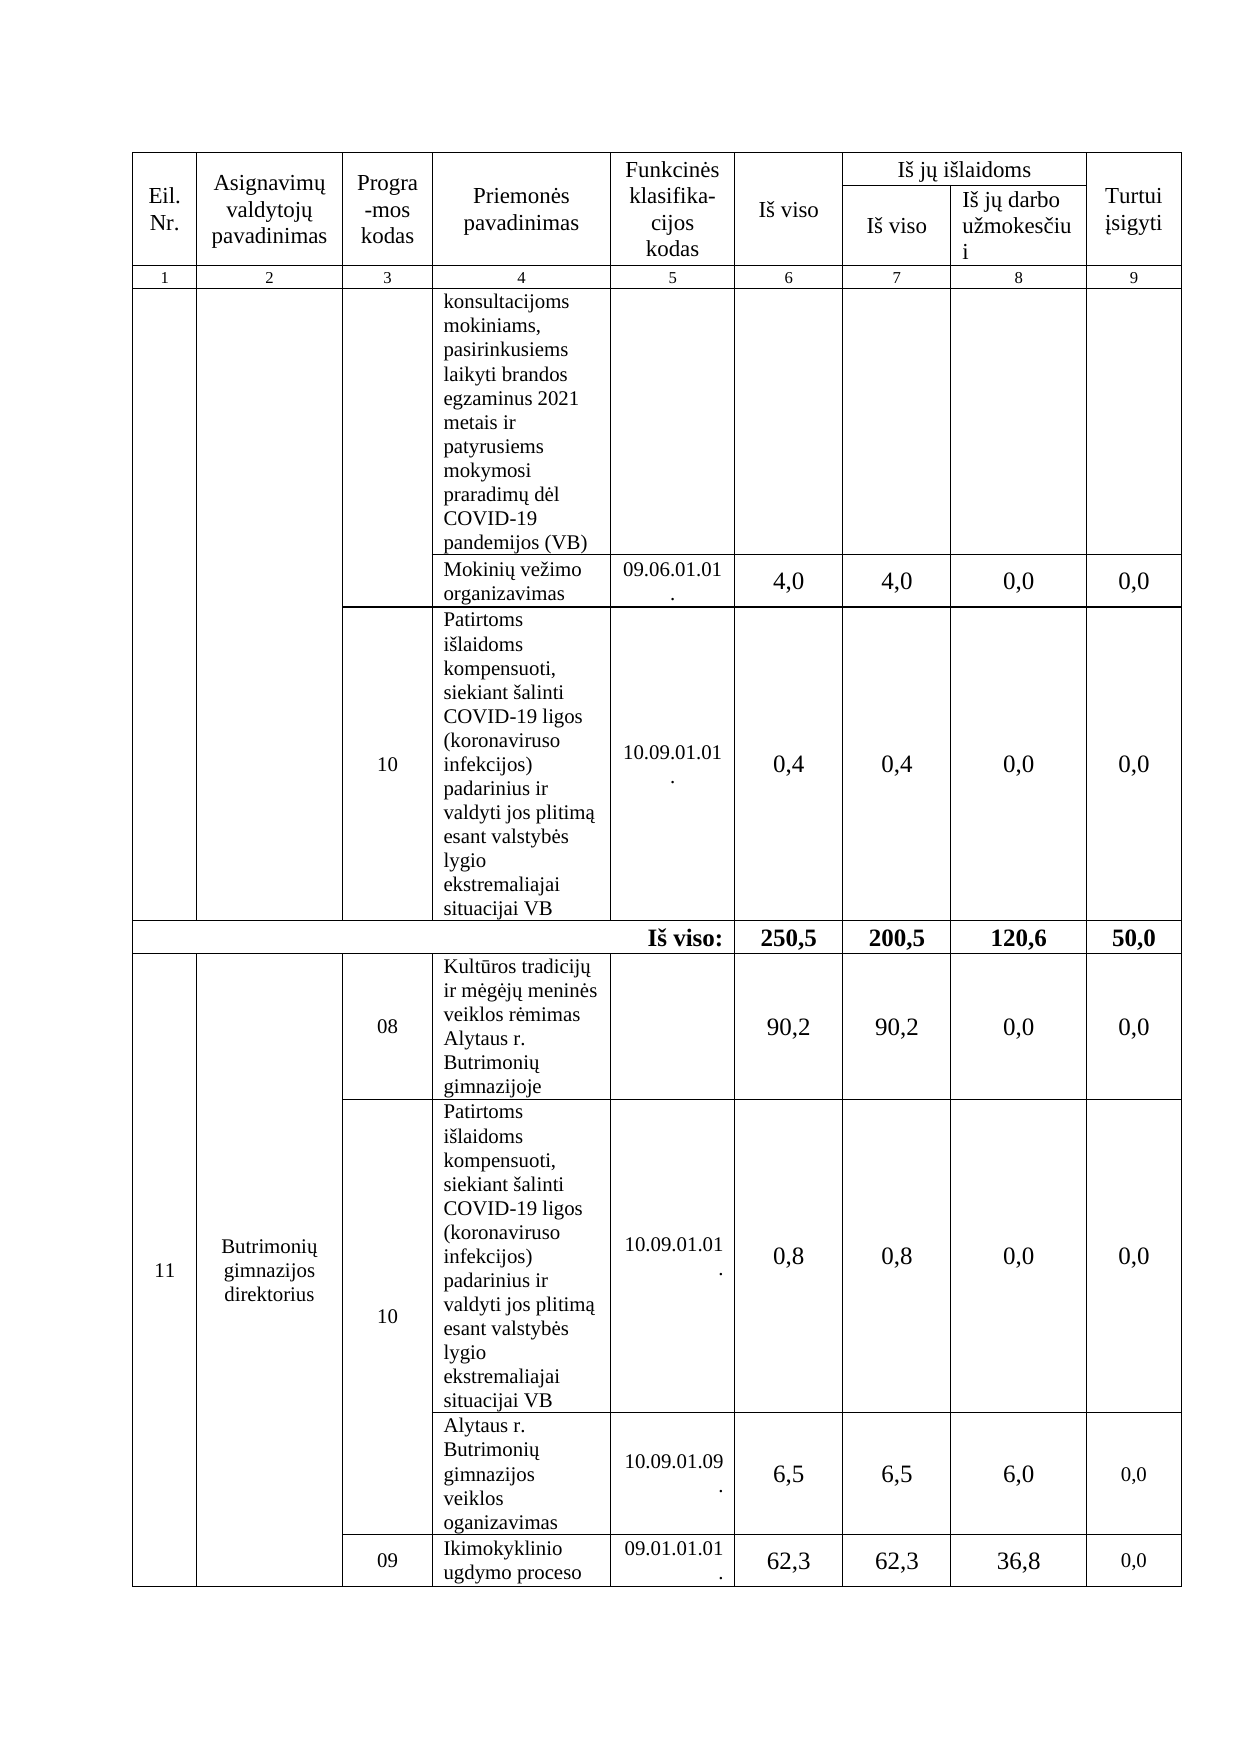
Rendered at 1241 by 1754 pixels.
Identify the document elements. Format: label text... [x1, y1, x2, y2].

table_cell 6,5 [843, 1413, 950, 1534]
table_cell [951, 289, 1086, 554]
table_cell [133, 289, 196, 920]
table_cell 90,2 [843, 954, 950, 1098]
table_header Iš jų išlaidoms [843, 153, 1086, 185]
table_cell [843, 289, 950, 554]
table_cell 250,5 [735, 921, 842, 953]
table_cell 62,3 [843, 1535, 950, 1586]
table_header Iš viso [735, 153, 842, 265]
table_cell [735, 289, 842, 554]
table_cell [611, 954, 734, 1098]
table_header Progra-mos kodas [343, 153, 432, 265]
table_cell 0,8 [843, 1100, 950, 1412]
table_cell 0,0 [1087, 1100, 1181, 1412]
table_cell 4,0 [735, 555, 842, 606]
table_header Eil. Nr. [133, 153, 196, 265]
table_cell 4 [433, 266, 610, 288]
table_cell 50,0 [1087, 921, 1181, 953]
table_cell [611, 289, 734, 554]
table_cell [197, 289, 342, 920]
table_cell 0,0 [951, 608, 1086, 920]
table_header Turtui įsigyti [1087, 153, 1181, 265]
table_cell Butrimonių gimnazijos direktorius [197, 954, 342, 1586]
table_header Funkcinės klasifika-cijos kodas [611, 153, 734, 265]
table_cell 5 [611, 266, 734, 288]
table_cell 90,2 [735, 954, 842, 1098]
table_cell 0,0 [1087, 1535, 1181, 1586]
table_cell Alytaus r. Butrimonių gimnazijos veiklos oganizavimas [433, 1413, 610, 1534]
table_cell konsultacijoms mokiniams, pasirinkusiems laikyti brandos egzaminus 2021 metais ir patyrusiems mokymosi praradimų dėl COVID-19 pandemijos (VB) [433, 289, 610, 554]
table_header Priemonės pavadinimas [433, 153, 610, 265]
table_cell Iš viso [843, 186, 950, 265]
table_cell 0,0 [1087, 1413, 1181, 1534]
table_cell 09.01.01.01. [611, 1535, 734, 1586]
table_cell 08 [343, 954, 432, 1098]
table_cell 7 [843, 266, 950, 288]
table_cell [343, 289, 432, 606]
table_cell [1087, 289, 1181, 554]
table_cell Mokinių vežimo organizavimas [433, 555, 610, 606]
table_cell 10 [343, 1100, 432, 1534]
table_cell 10.09.01.01. [611, 608, 734, 920]
table_cell 1 [133, 266, 196, 288]
table_cell 0,8 [735, 1100, 842, 1412]
table_cell Iš viso: [133, 921, 734, 953]
table_cell 9 [1087, 266, 1181, 288]
table_cell 2 [197, 266, 342, 288]
table_cell 0,0 [951, 954, 1086, 1098]
table_cell 0,0 [951, 1100, 1086, 1412]
table_header Asignavimų valdytojų pavadinimas [197, 153, 342, 265]
table_cell 62,3 [735, 1535, 842, 1586]
table_cell 0,4 [735, 608, 842, 920]
table_cell Patirtoms išlaidoms kompensuoti, siekiant šalinti COVID-19 ligos (koronaviruso infekcijos) padarinius ir valdyti jos plitimą esant valstybės lygio ekstremaliajai situacijai VB [433, 1100, 610, 1412]
table_cell Patirtoms išlaidoms kompensuoti, siekiant šalinti COVID-19 ligos (koronaviruso infekcijos) padarinius ir valdyti jos plitimą esant valstybės lygio ekstremaliajai situacijai VB [433, 608, 610, 920]
table_cell Iš jų darbo užmokesčiui [951, 186, 1086, 265]
table_cell 200,5 [843, 921, 950, 953]
table_cell 0,0 [951, 555, 1086, 606]
table_cell 4,0 [843, 555, 950, 606]
table_cell 0,4 [843, 608, 950, 920]
table_cell Kultūros tradicijų ir mėgėjų meninės veiklos rėmimas Alytaus r. Butrimonių gimnazijoje [433, 954, 610, 1098]
table_cell 0,0 [1087, 954, 1181, 1098]
table_cell 6 [735, 266, 842, 288]
table_cell 09.06.01.01. [611, 555, 734, 606]
table_cell 0,0 [1087, 555, 1181, 606]
table_cell 11 [133, 954, 196, 1586]
table_cell 6,0 [951, 1413, 1086, 1534]
table_cell 6,5 [735, 1413, 842, 1534]
table_cell 10.09.01.01. [611, 1100, 734, 1412]
table_cell 8 [951, 266, 1086, 288]
table_cell 09 [343, 1535, 432, 1586]
table_cell 3 [343, 266, 432, 288]
table_cell 36,8 [951, 1535, 1086, 1586]
table_cell Ikimokyklinio ugdymo proceso [433, 1535, 610, 1586]
table_cell 0,0 [1087, 608, 1181, 920]
table_cell 10.09.01.09. [611, 1413, 734, 1534]
table_cell 10 [343, 608, 432, 920]
table_cell 120,6 [951, 921, 1086, 953]
